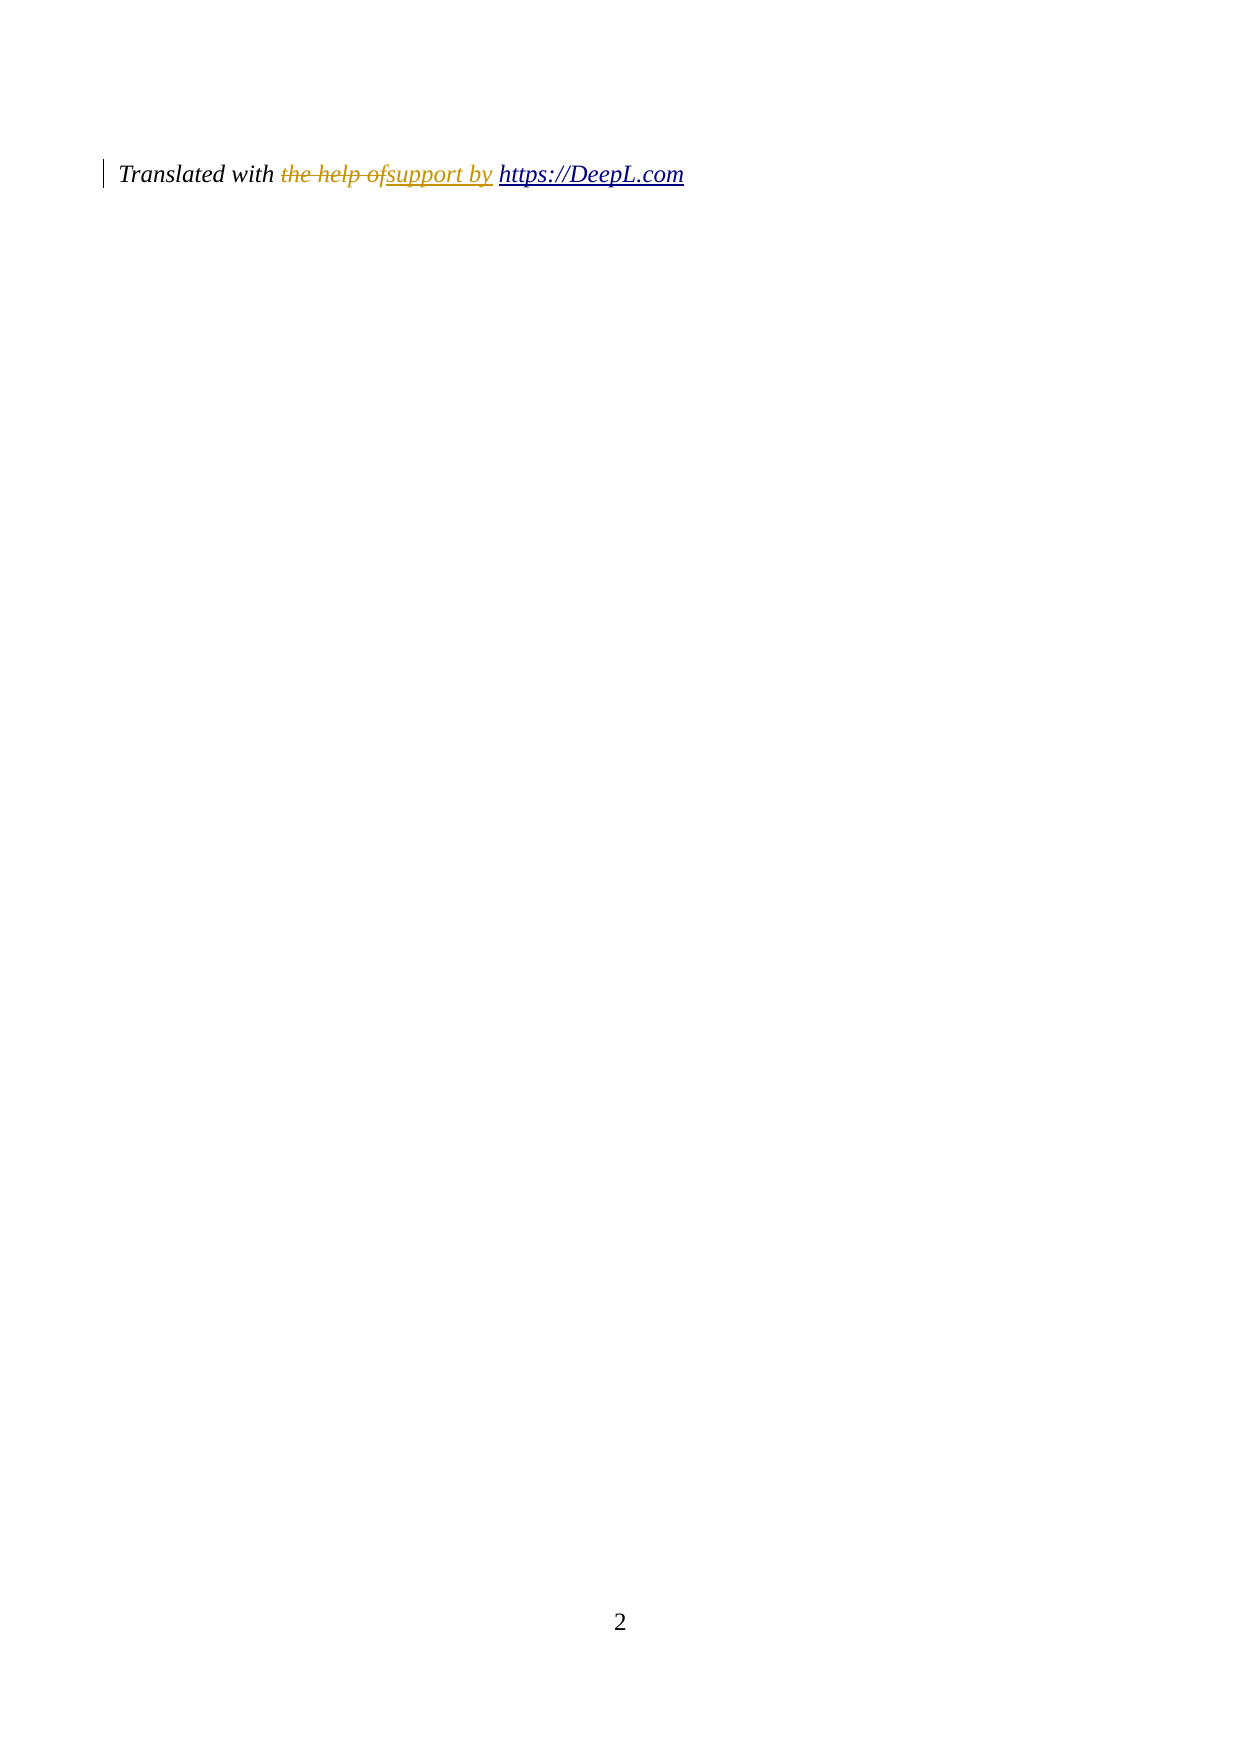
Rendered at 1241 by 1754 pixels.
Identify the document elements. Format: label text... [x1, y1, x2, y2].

text Translated with support by https://DeepL.com [118, 159, 1122, 188]
